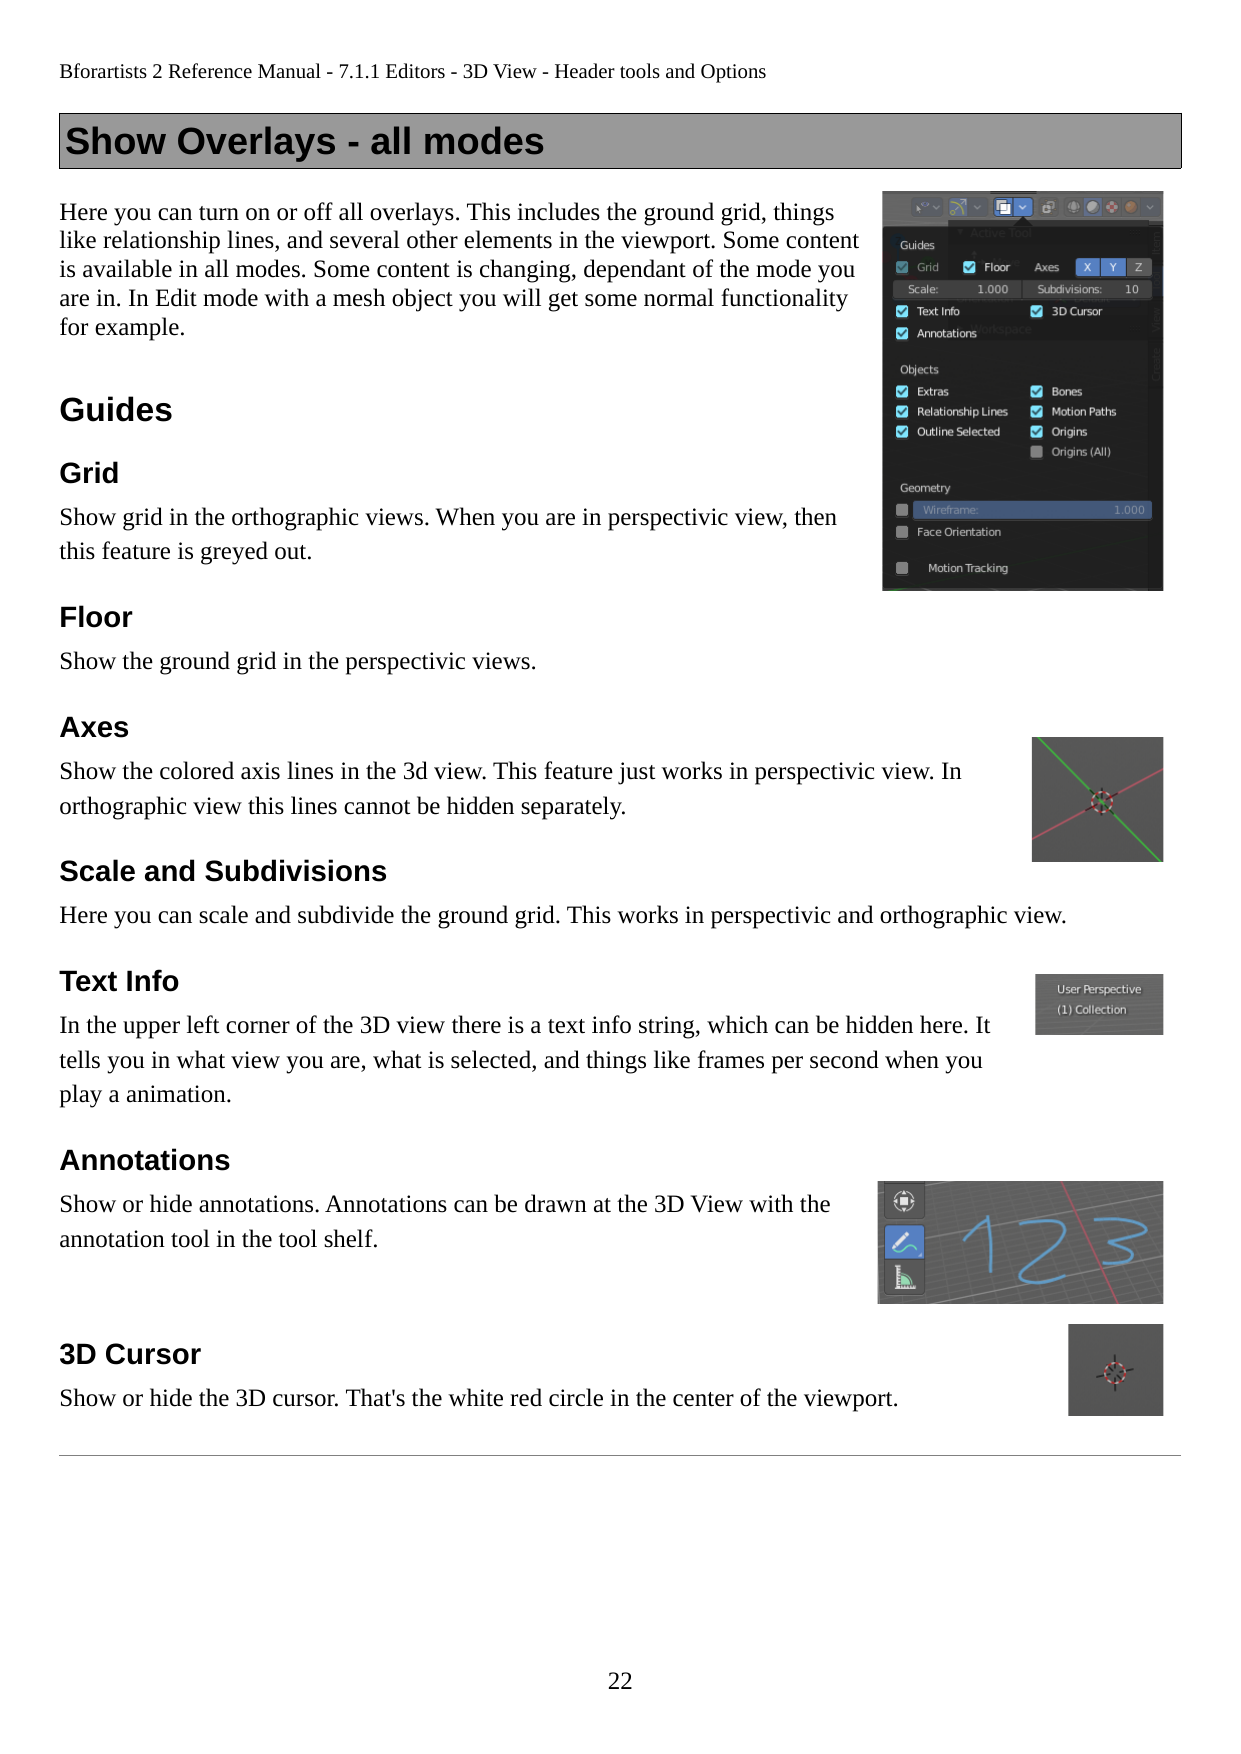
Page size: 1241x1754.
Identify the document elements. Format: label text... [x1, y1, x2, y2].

picture [882, 191, 1164, 591]
subtitle Guides [59, 390, 882, 429]
subtitle [1164, 456, 1181, 489]
text Show or hide the 3D cursor. That's the white red circle in the center of the viewport. [59, 1383, 1068, 1412]
text Show grid in the orthographic views. When you are in perspectivic view, then this feature is greyed out. [59, 502, 882, 565]
table_header Show Overlays - all modes [60, 114, 1181, 168]
text Here you can scale and subdivide the ground grid. This works in perspectivic and orthographic view. [59, 901, 1181, 929]
subtitle 3D Cursor [59, 1337, 1068, 1370]
picture [1031, 737, 1164, 862]
text Show or hide annotations. Annotations can be drawn at the 3D View with the annotation tool in the tool shelf. [59, 1189, 877, 1253]
picture [877, 1181, 1164, 1304]
subtitle Floor [59, 600, 1181, 634]
subtitle Text Info [59, 964, 1181, 998]
subtitle Annotations [59, 1143, 1181, 1177]
subtitle Axes [59, 710, 1181, 744]
text Show the ground grid in the perspectivic views. [59, 646, 1181, 675]
picture [1035, 974, 1164, 1035]
text Here you can turn on or off all overlays. This includes the ground grid, things like relationship lines, and several other elements in the viewport. Some content is available in all modes. Some content is changing, dependant of the mode you are in. In Edit mode with a mesh object you will get some normal functionality for example. [59, 197, 882, 340]
text Show the colored axis lines in the 3d view. This feature just works in perspectivic view. In orthographic view this lines cannot be hidden separately. [59, 756, 1031, 819]
picture [1068, 1324, 1164, 1416]
subtitle Scale and Subdivisions [59, 854, 1181, 888]
text In the upper left corner of the 3D view there is a text info string, which can be hidden here. It tells you in what view you are, what is selected, and things like frames per second when you play a animation. [59, 1011, 1181, 1108]
subtitle [1164, 1337, 1181, 1370]
subtitle Grid [59, 456, 882, 489]
subtitle [1164, 390, 1181, 429]
